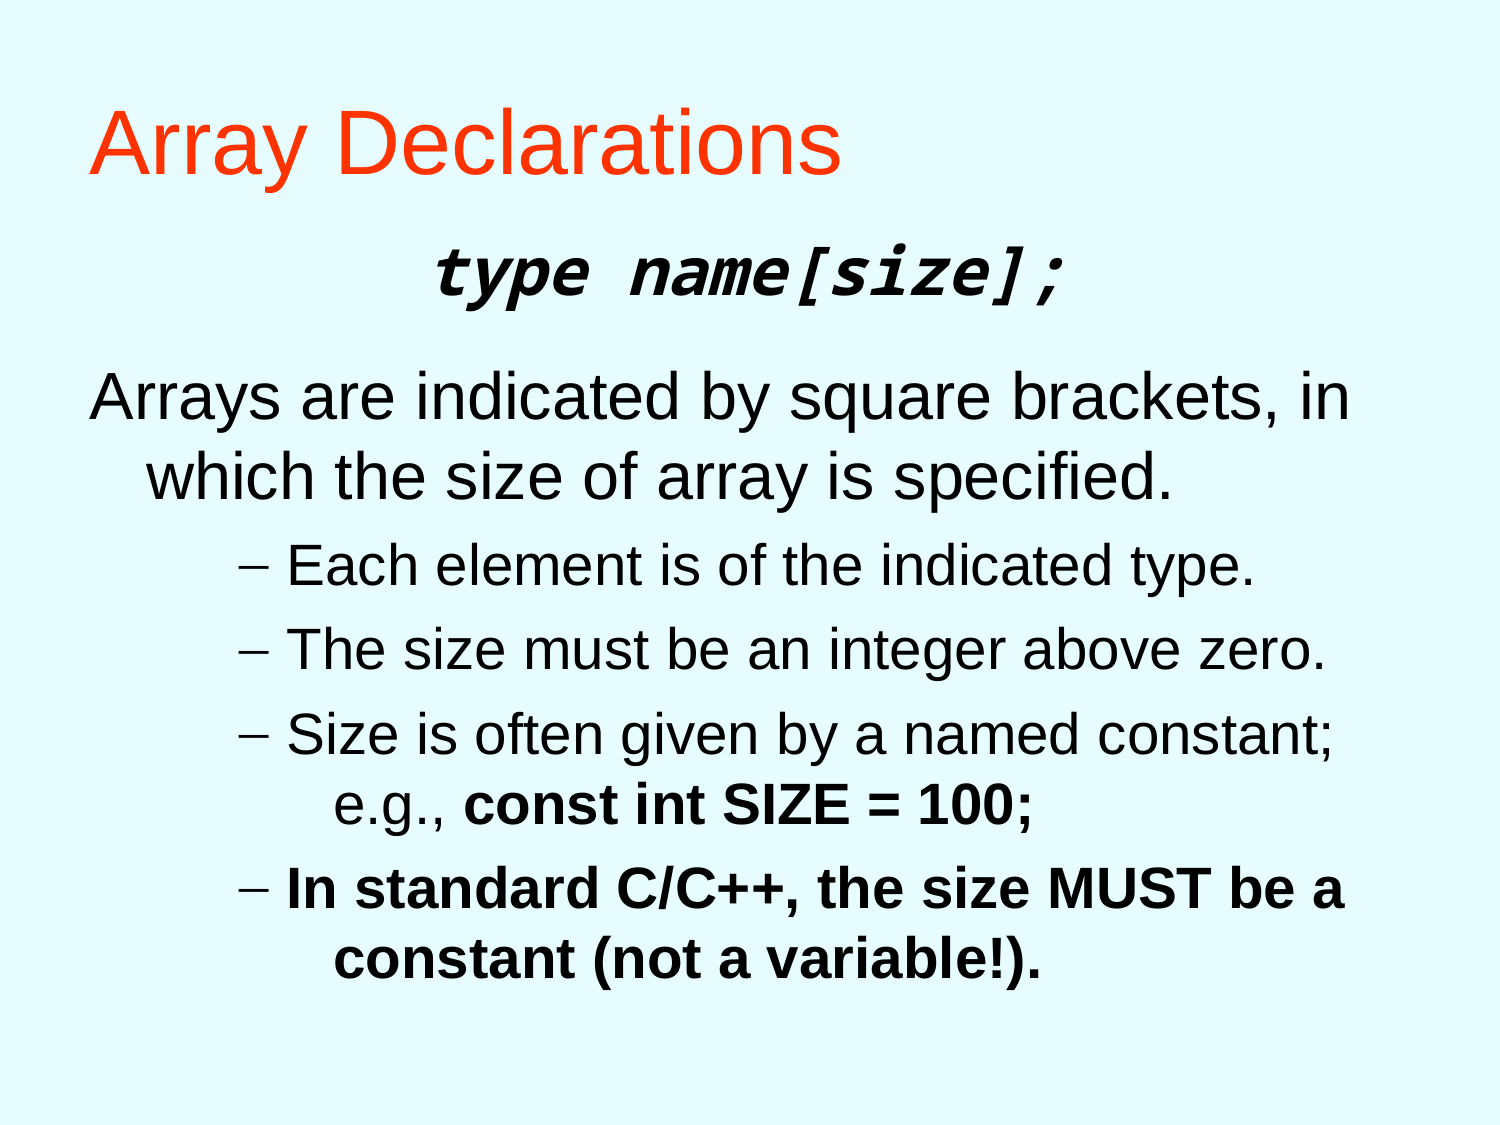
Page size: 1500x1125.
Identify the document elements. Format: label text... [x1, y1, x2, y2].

text_box type name[size]; [411, 221, 1089, 336]
list Arrays are indicated by square brackets, in which the size of array is specified. Each element is of the indicated type. The size must be an integer above zero. Size is often given by a named constant; e.g., const int SIZE = 100; In standard C/C++, the size MUST be a constant (not a variable!). [75, 345, 1423, 1003]
title Array Declarations [75, 45, 1423, 231]
